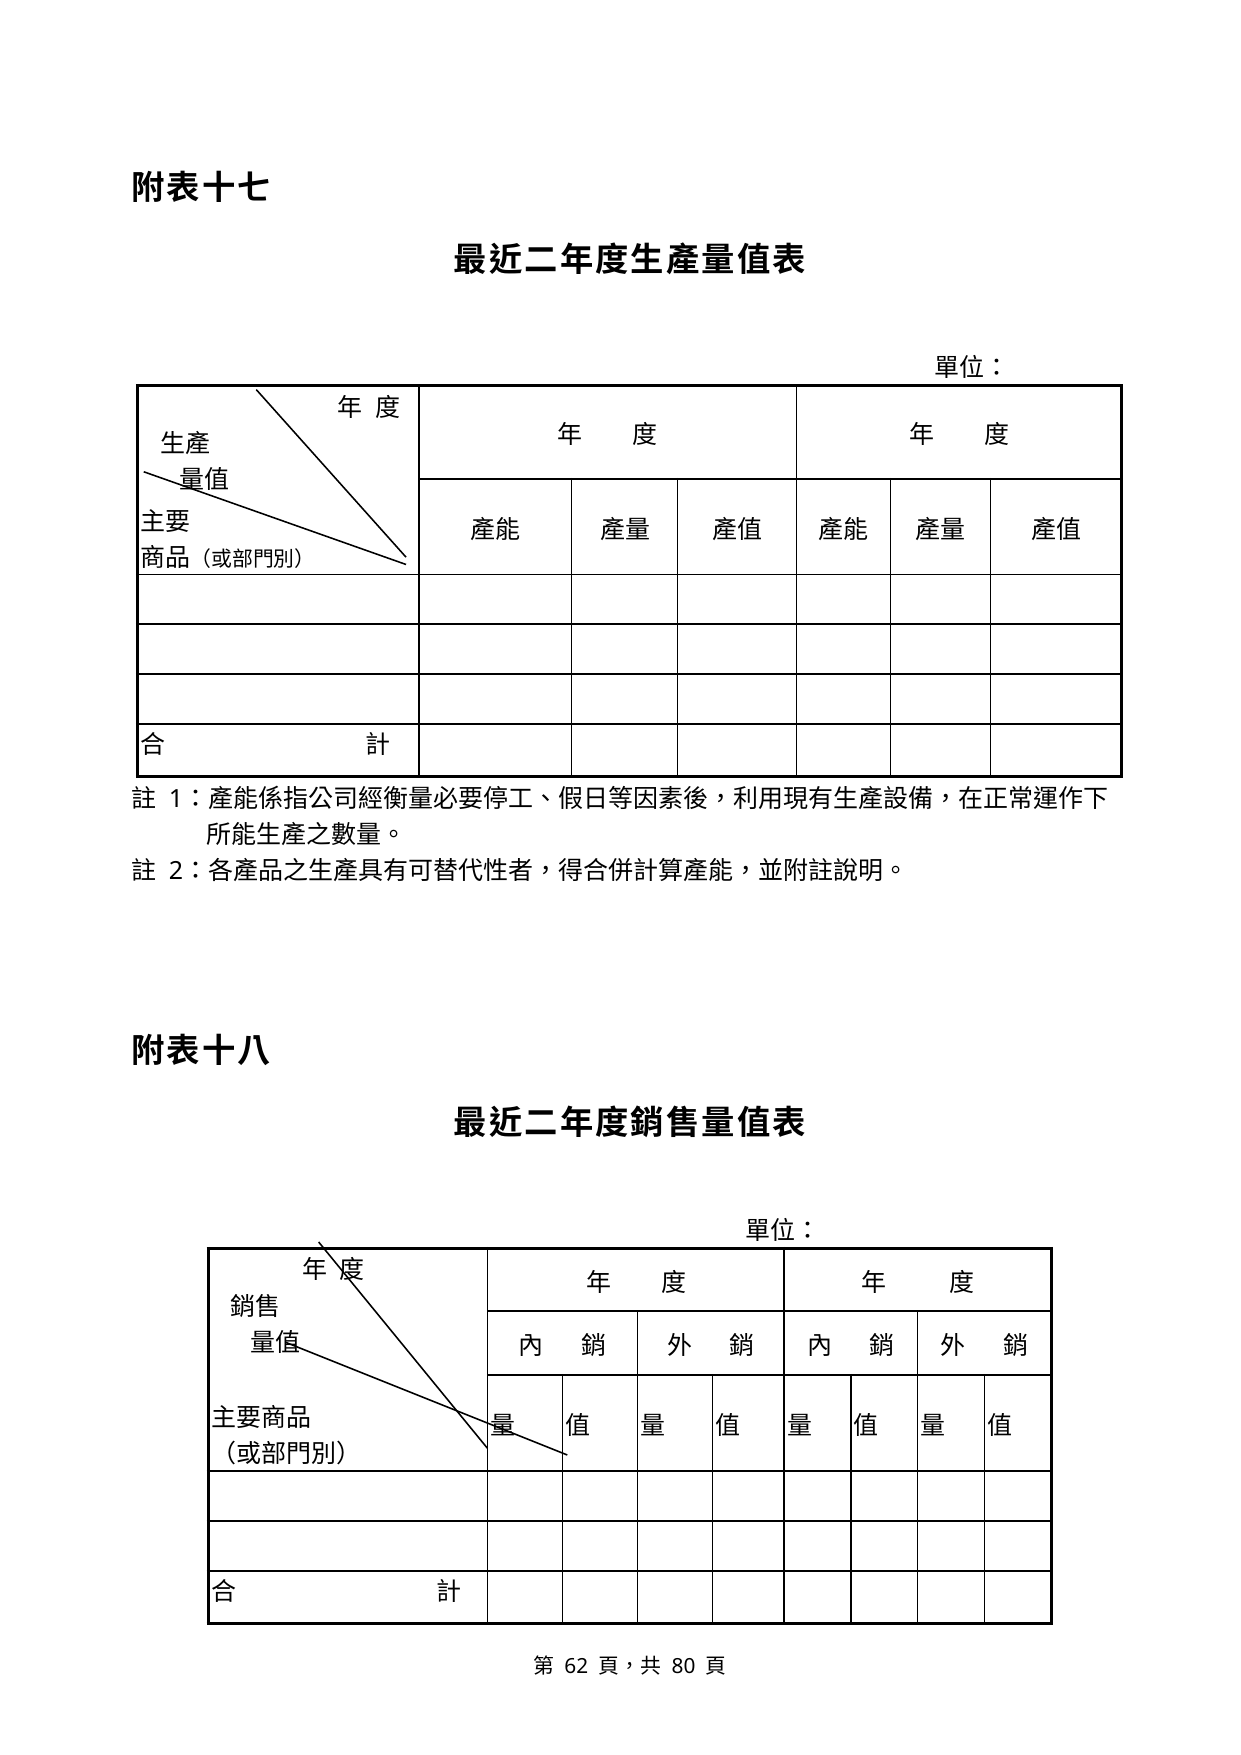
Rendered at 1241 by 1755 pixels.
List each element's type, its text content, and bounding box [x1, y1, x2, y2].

table_cell [678, 625, 796, 673]
table_cell [797, 575, 890, 623]
table_cell 值 [852, 1376, 917, 1470]
table_cell [852, 1522, 917, 1570]
text 註 2：各產品之生產具有可替代性者，得合併計算產能，並附註說明。 [131, 851, 1125, 887]
table_cell 量 [488, 1376, 562, 1451]
table_cell [678, 675, 796, 723]
table_cell [891, 675, 990, 723]
table_cell [563, 1472, 637, 1520]
table_cell [420, 625, 571, 673]
table_cell [713, 1472, 783, 1520]
table_cell [918, 1522, 984, 1570]
table_cell [785, 1472, 850, 1520]
table_cell 量 [638, 1376, 712, 1470]
table_cell [488, 1572, 562, 1622]
table_cell [563, 1522, 637, 1570]
table_cell [420, 675, 571, 723]
table_cell [991, 675, 1120, 723]
table_cell [210, 1472, 487, 1520]
table_cell [985, 1572, 1050, 1622]
table_cell [638, 1472, 712, 1520]
text 附表十七 [131, 161, 1128, 209]
table_cell 量 [785, 1376, 850, 1470]
table_cell [139, 625, 418, 673]
table_cell 產值 [678, 480, 796, 573]
table_cell 內 銷 [785, 1312, 917, 1374]
table_cell [638, 1572, 712, 1622]
table_cell 產量 [891, 480, 990, 573]
table_cell 內 銷 [488, 1312, 637, 1374]
table_cell 值 [563, 1376, 637, 1470]
table_cell [918, 1572, 984, 1622]
table_cell 外 銷 [918, 1312, 1050, 1374]
table_cell [852, 1472, 917, 1520]
table_cell [678, 575, 796, 623]
table_cell [785, 1572, 850, 1622]
table_cell [420, 725, 571, 775]
table_cell [139, 575, 418, 623]
table_cell [713, 1572, 783, 1622]
table_cell [991, 625, 1120, 673]
table_cell [991, 575, 1120, 623]
text 最近二年度銷售量值表 [131, 1096, 1128, 1144]
table_cell [572, 725, 677, 775]
table_header 年 度 [488, 1250, 783, 1310]
table_header 年 度 銷售 量值 主要商品 （或部門別） [210, 1250, 487, 1470]
table_cell [563, 1572, 637, 1622]
table_cell [678, 725, 796, 775]
table_cell [572, 625, 677, 673]
text 最近二年度生產量值表 [131, 233, 1128, 281]
table_cell [785, 1522, 850, 1570]
table_cell [488, 1522, 562, 1570]
table_header 年 度 [420, 387, 796, 478]
table_cell 量 [918, 1376, 984, 1470]
table_cell [139, 675, 418, 723]
text 附表十八 [131, 1023, 1128, 1072]
table_cell [918, 1472, 984, 1520]
table_cell 值 [713, 1376, 783, 1470]
table_cell [797, 675, 890, 723]
table_cell [891, 575, 990, 623]
table_cell 量 [488, 1425, 562, 1470]
table_header 年 度 [785, 1250, 1050, 1310]
table_cell [420, 575, 571, 623]
table_cell [572, 675, 677, 723]
table_cell [985, 1472, 1050, 1520]
table_cell [985, 1522, 1050, 1570]
table_cell [713, 1522, 783, 1570]
text 單位： [284, 348, 1028, 384]
table_cell [210, 1522, 487, 1570]
table_cell [638, 1522, 712, 1570]
table_cell 產量 [572, 480, 677, 573]
table_cell 產能 [797, 480, 890, 573]
table_cell 合 計 [139, 725, 418, 775]
table_cell [891, 625, 990, 673]
table_header 年 度 [797, 387, 1120, 478]
table_cell [991, 725, 1120, 775]
table_cell 合 計 [210, 1572, 487, 1622]
table_cell [797, 625, 890, 673]
text 單位： [131, 1211, 1128, 1247]
table_cell [891, 725, 990, 775]
table_cell [572, 575, 677, 623]
text 註 1：產能係指公司經衡量必要停工、假日等因素後，利用現有生產設備，在正常運作下所能生產之數量。 [131, 778, 1125, 851]
table_cell 產能 [420, 480, 571, 573]
table_cell [852, 1572, 917, 1622]
table_cell [797, 725, 890, 775]
table_cell 值 [985, 1376, 1050, 1470]
table_cell [488, 1472, 562, 1520]
table_header 年 度 生產 量值 主要 商品（或部門別） [139, 387, 418, 573]
table_cell 產值 [991, 480, 1120, 573]
table_cell 外 銷 [638, 1312, 783, 1374]
